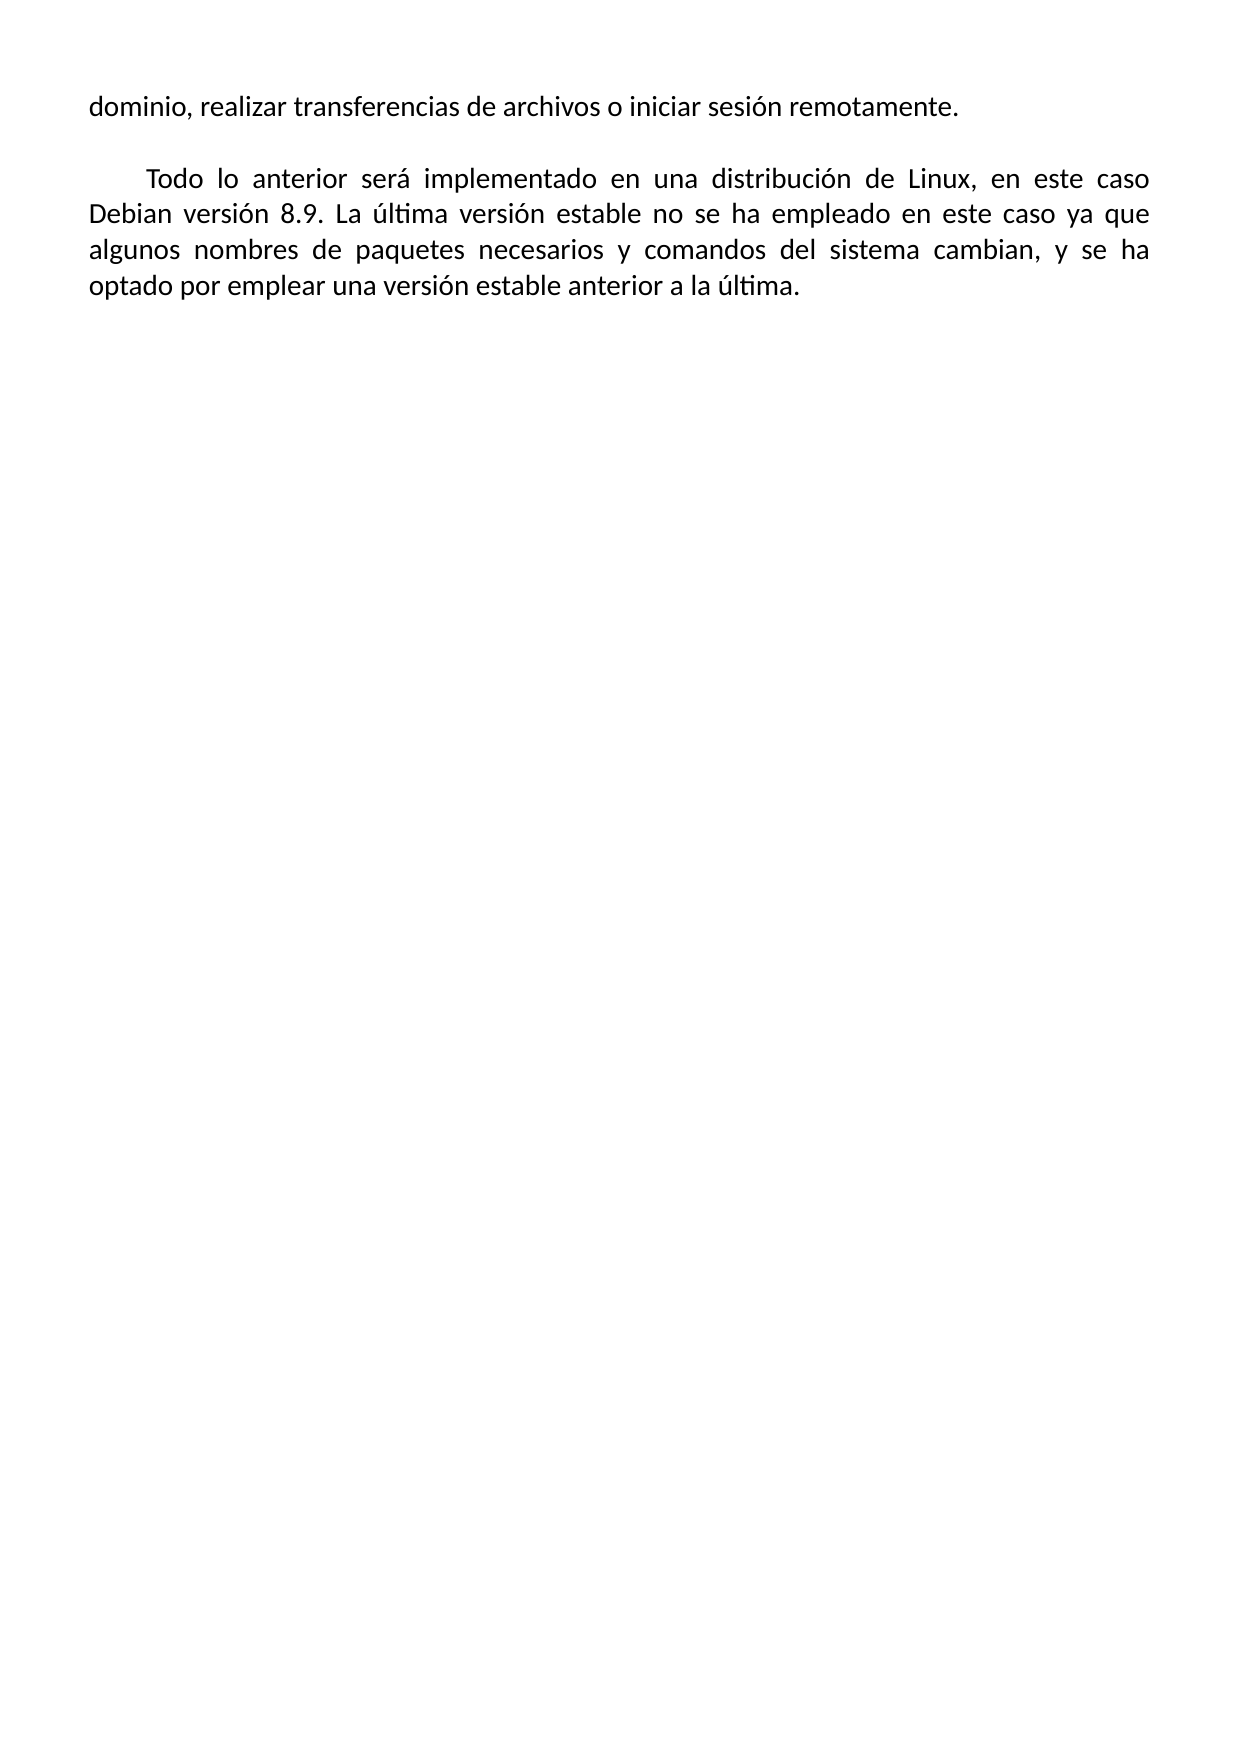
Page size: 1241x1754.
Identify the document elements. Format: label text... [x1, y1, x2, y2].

text Todo lo anterior será implementado en una distribución de Linux, en este caso Debian versión 8.9. La última versión estable no se ha empleado en este caso ya que algunos nombres de paquetes necesarios y comandos del sistema cambian, y se ha optado por emplear una versión estable anterior a la última. [88, 160, 1152, 302]
text dominio, realizar transferencias de archivos o iniciar sesión remotamente. [88, 88, 1152, 124]
